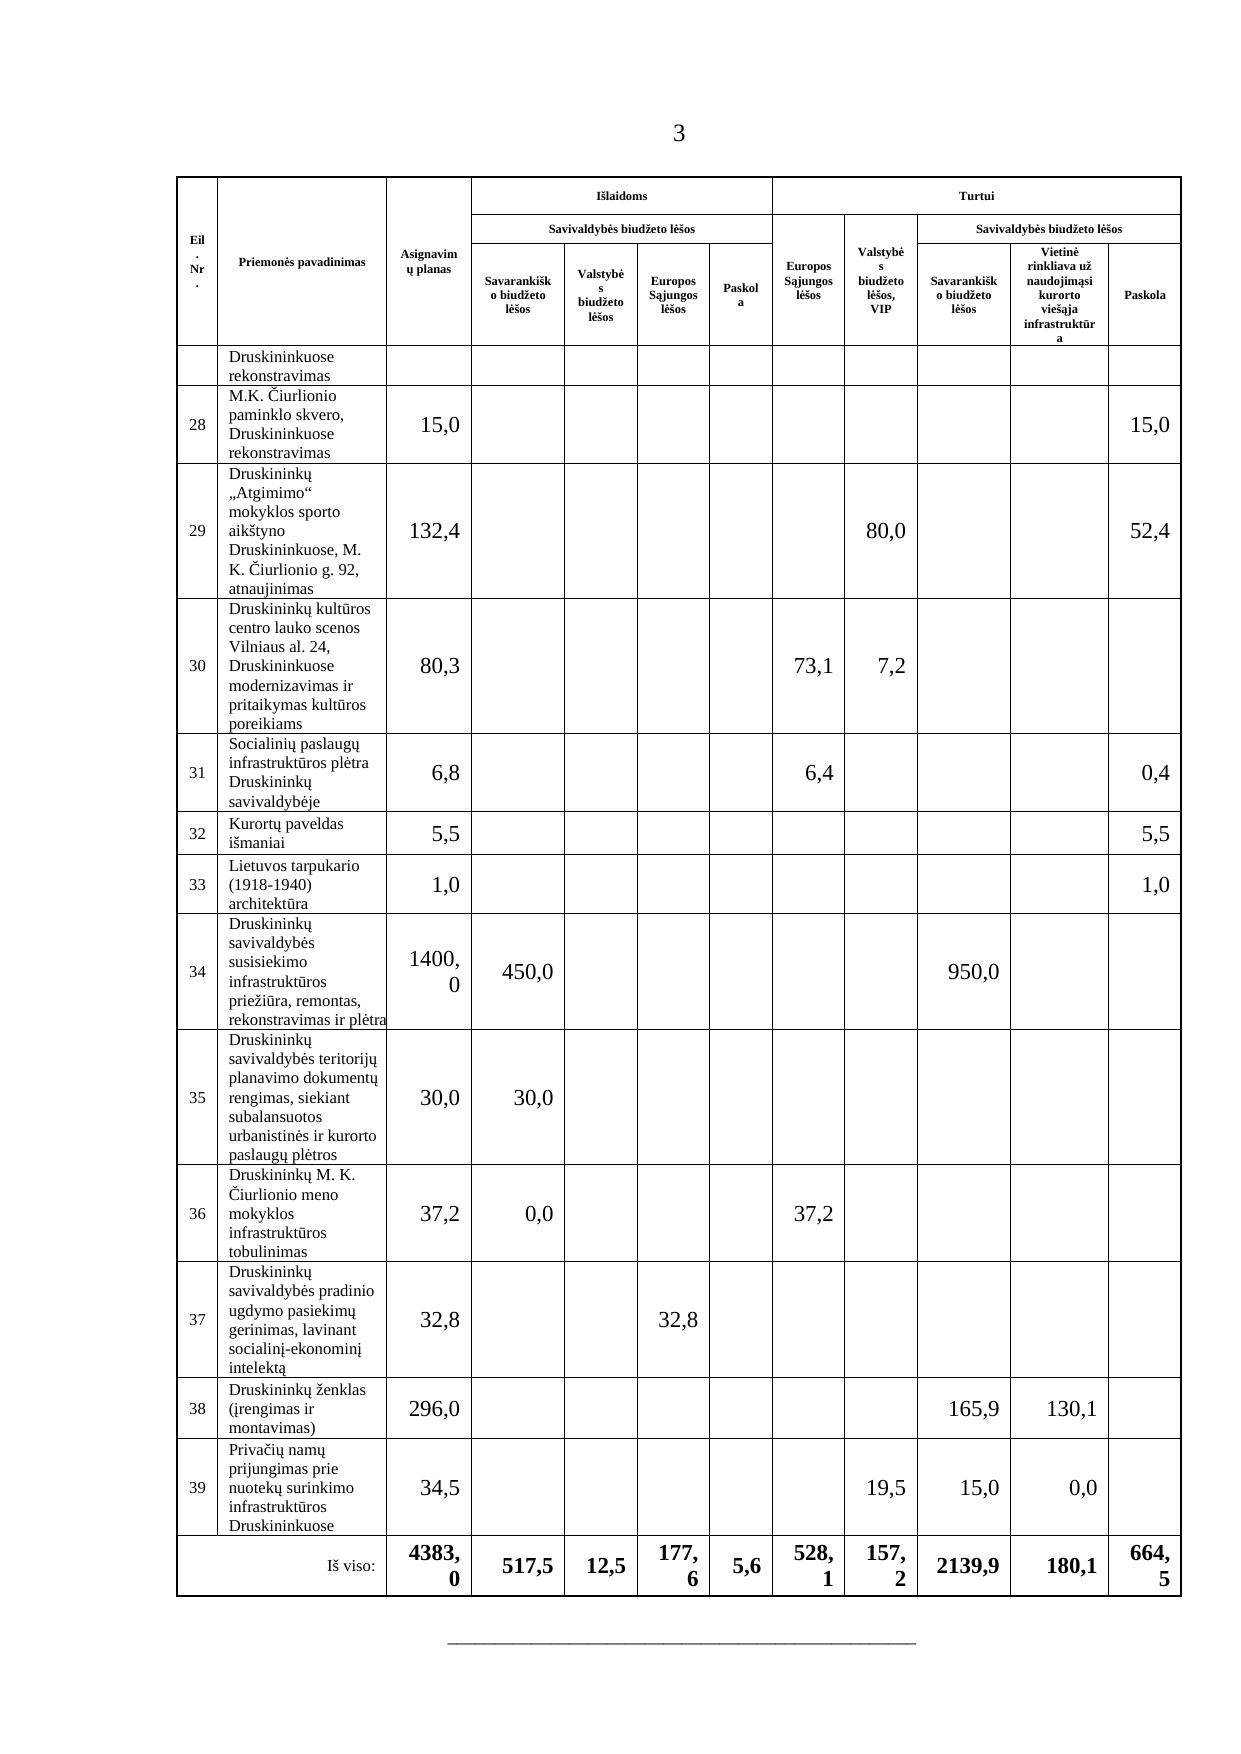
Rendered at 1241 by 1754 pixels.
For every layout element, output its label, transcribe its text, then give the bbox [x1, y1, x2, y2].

table_cell [638, 1030, 709, 1164]
table_cell 31 [178, 734, 217, 811]
table_cell 5,6 [710, 1536, 772, 1594]
table_cell 36 [178, 1165, 217, 1261]
table_cell [845, 812, 917, 854]
table_cell [918, 386, 1010, 462]
table_cell 7,2 [845, 599, 917, 733]
table_cell [710, 1439, 772, 1535]
table_cell 12,5 [565, 1536, 637, 1594]
table_cell [1109, 1030, 1180, 1164]
table_cell [565, 1165, 637, 1261]
table_header Eil. Nr. [178, 178, 217, 345]
table_cell [472, 599, 564, 733]
table_cell [710, 734, 772, 811]
table_cell Vietinė rinkliava už naudojimąsi kurorto viešąja infrastruktūra [1011, 244, 1108, 345]
table_cell [710, 599, 772, 733]
table_cell [845, 346, 917, 385]
table_cell [565, 1262, 637, 1377]
table_cell 15,0 [1109, 386, 1180, 462]
table_header Turtui [773, 178, 1180, 214]
table_cell [773, 1030, 844, 1164]
table_header Išlaidoms [472, 178, 772, 214]
table_cell Druskininkuose rekonstravimas [218, 346, 386, 385]
table_cell [565, 386, 637, 462]
table_cell [918, 346, 1010, 385]
table_cell 52,4 [1109, 464, 1180, 598]
table_cell [1011, 464, 1108, 598]
table_cell Paskola [710, 244, 772, 345]
table_cell [178, 346, 217, 385]
table_cell 15,0 [918, 1439, 1010, 1535]
table_cell Europos Sąjungos lėšos [773, 215, 844, 345]
table_cell Lietuvos tarpukario (1918-1940) architektūra [218, 855, 386, 913]
table_cell [918, 855, 1010, 913]
table_cell [1109, 599, 1180, 733]
table_cell 30,0 [472, 1030, 564, 1164]
table_cell 15,0 [387, 386, 471, 462]
table_cell [1011, 599, 1108, 733]
table_cell 1400,0 [387, 914, 471, 1029]
table_cell 33 [178, 855, 217, 913]
table_cell [638, 1165, 709, 1261]
table_cell 517,5 [472, 1536, 564, 1594]
table_cell [710, 1378, 772, 1438]
table_cell [565, 1030, 637, 1164]
table_cell [1011, 812, 1108, 854]
table_cell 0,0 [472, 1165, 564, 1261]
table_cell [1011, 1165, 1108, 1261]
table_cell [565, 1378, 637, 1438]
table_cell Valstybės biudžeto lėšos, VIP [845, 215, 917, 345]
table_cell [638, 464, 709, 598]
table_cell 130,1 [1011, 1378, 1108, 1438]
table_cell [1109, 1378, 1180, 1438]
table_cell [565, 734, 637, 811]
table_cell [638, 599, 709, 733]
table_cell [918, 734, 1010, 811]
table_cell 37,2 [387, 1165, 471, 1261]
table_cell [710, 346, 772, 385]
table_cell Druskininkų savivaldybės teritorijų planavimo dokumentų rengimas, siekiant subalansuotos urbanistinės ir kurorto paslaugų plėtros [218, 1030, 386, 1164]
table_cell [1011, 1262, 1108, 1377]
table_cell 32,8 [387, 1262, 471, 1377]
table_cell Europos Sąjungos lėšos [638, 244, 709, 345]
table_cell [918, 1030, 1010, 1164]
table_cell Druskininkų savivaldybės susisiekimo infrastruktūros priežiūra, remontas, rekonstravimas ir plėtra [218, 914, 386, 1029]
table_cell [845, 1165, 917, 1261]
table_cell 38 [178, 1378, 217, 1438]
table_cell [565, 1439, 637, 1535]
table_header Priemonės pavadinimas [218, 178, 386, 345]
table_cell 528,1 [773, 1536, 844, 1594]
table_cell 28 [178, 386, 217, 462]
table_cell [1011, 1030, 1108, 1164]
table_cell [472, 1262, 564, 1377]
table_cell [845, 1262, 917, 1377]
table_cell [638, 812, 709, 854]
table_cell [845, 1030, 917, 1164]
table_cell Druskininkų ženklas (įrengimas ir montavimas) [218, 1378, 386, 1438]
table_cell [1011, 855, 1108, 913]
table_cell 5,5 [387, 812, 471, 854]
table_cell [845, 734, 917, 811]
table_cell [918, 599, 1010, 733]
table_cell [1011, 386, 1108, 462]
table_cell [710, 464, 772, 598]
table_cell [710, 812, 772, 854]
table_cell [638, 734, 709, 811]
table_cell [845, 386, 917, 462]
table_cell [773, 855, 844, 913]
table_cell 2139,9 [918, 1536, 1010, 1594]
table_cell [773, 346, 844, 385]
table_cell Socialinių paslaugų infrastruktūros plėtra Druskininkų savivaldybėje [218, 734, 386, 811]
table_cell [1109, 1439, 1180, 1535]
table_cell 80,0 [845, 464, 917, 598]
table_cell [472, 464, 564, 598]
table_cell 1,0 [1109, 855, 1180, 913]
table_cell 450,0 [472, 914, 564, 1029]
table_cell [472, 734, 564, 811]
table_cell [710, 914, 772, 1029]
table_cell 37,2 [773, 1165, 844, 1261]
table_cell 0,4 [1109, 734, 1180, 811]
table_cell [638, 386, 709, 462]
table_cell [1011, 346, 1108, 385]
table_cell 1,0 [387, 855, 471, 913]
table_cell [472, 386, 564, 462]
table_cell [638, 346, 709, 385]
table_cell 29 [178, 464, 217, 598]
table_cell [1109, 914, 1180, 1029]
table_cell [773, 386, 844, 462]
table_cell Iš viso: [178, 1536, 386, 1594]
table_cell [1011, 914, 1108, 1029]
text __________________________________________________ [177, 1625, 1181, 1647]
table_cell [472, 855, 564, 913]
table_cell [565, 855, 637, 913]
table_cell [918, 464, 1010, 598]
table_cell [773, 464, 844, 598]
table_cell 30,0 [387, 1030, 471, 1164]
table_cell 132,4 [387, 464, 471, 598]
table_cell 165,9 [918, 1378, 1010, 1438]
table_cell [773, 1439, 844, 1535]
table_cell Druskininkų M. K. Čiurlionio meno mokyklos infrastruktūros tobulinimas [218, 1165, 386, 1261]
table_cell [565, 346, 637, 385]
table_cell [1011, 734, 1108, 811]
table_cell [773, 812, 844, 854]
table_cell Valstybės biudžeto lėšos [565, 244, 637, 345]
table_cell [638, 1439, 709, 1535]
table_cell [773, 1262, 844, 1377]
table_cell 180,1 [1011, 1536, 1108, 1594]
table_cell [565, 464, 637, 598]
table_cell [1109, 1165, 1180, 1261]
table_cell 32,8 [638, 1262, 709, 1377]
table_cell [638, 914, 709, 1029]
table_cell 80,3 [387, 599, 471, 733]
table_cell [710, 1262, 772, 1377]
table_cell [472, 812, 564, 854]
table_cell [387, 346, 471, 385]
table_cell Druskininkų kultūros centro lauko scenos Vilniaus al. 24, Druskininkuose modernizavimas ir pritaikymas kultūros poreikiams [218, 599, 386, 733]
table_cell [918, 812, 1010, 854]
table_cell Savivaldybės biudžeto lėšos [472, 215, 772, 243]
table_cell [472, 346, 564, 385]
table_cell [710, 1030, 772, 1164]
table_cell 19,5 [845, 1439, 917, 1535]
table_cell Savarankiško biudžeto lėšos [918, 244, 1010, 345]
table_cell M.K. Čiurlionio paminklo skvero, Druskininkuose rekonstravimas [218, 386, 386, 462]
table_header Asignavimų planas [387, 178, 471, 345]
table_cell [918, 1165, 1010, 1261]
table_cell [845, 855, 917, 913]
table_cell Druskininkų „Atgimimo“ mokyklos sporto aikštyno Druskininkuose, M. K. Čiurlionio g. 92, atnaujinimas [218, 464, 386, 598]
table_cell Paskola [1109, 244, 1180, 345]
table_cell Privačių namų prijungimas prie nuotekų surinkimo infrastruktūros Druskininkuose [218, 1439, 386, 1535]
table_cell 73,1 [773, 599, 844, 733]
table_cell [1109, 346, 1180, 385]
table_cell 34 [178, 914, 217, 1029]
table_cell 30 [178, 599, 217, 733]
table_cell 6,4 [773, 734, 844, 811]
table_cell 37 [178, 1262, 217, 1377]
table_cell [918, 1262, 1010, 1377]
table_cell 5,5 [1109, 812, 1180, 854]
table_cell [565, 914, 637, 1029]
table_cell 664,5 [1109, 1536, 1180, 1594]
table_cell [472, 1378, 564, 1438]
table_cell 0,0 [1011, 1439, 1108, 1535]
table_cell 4383,0 [387, 1536, 471, 1594]
table_cell [638, 855, 709, 913]
table_cell 39 [178, 1439, 217, 1535]
table_cell [845, 914, 917, 1029]
table_cell 34,5 [387, 1439, 471, 1535]
table_cell 177,6 [638, 1536, 709, 1594]
table_cell [710, 386, 772, 462]
table_cell [845, 1378, 917, 1438]
table_cell 32 [178, 812, 217, 854]
table_cell 296,0 [387, 1378, 471, 1438]
table_cell [565, 812, 637, 854]
table_cell [710, 855, 772, 913]
table_cell [1109, 1262, 1180, 1377]
table_cell [710, 1165, 772, 1261]
table_cell Savarankiško biudžeto lėšos [472, 244, 564, 345]
table_cell [638, 1378, 709, 1438]
table_cell Druskininkų savivaldybės pradinio ugdymo pasiekimų gerinimas, lavinant socialinį-ekonominį intelektą [218, 1262, 386, 1377]
table_cell 950,0 [918, 914, 1010, 1029]
table_cell Savivaldybės biudžeto lėšos [918, 215, 1180, 243]
table_cell [472, 1439, 564, 1535]
table_cell [565, 599, 637, 733]
table_cell 6,8 [387, 734, 471, 811]
table_cell 157,2 [845, 1536, 917, 1594]
table_cell Kurortų paveldas išmaniai [218, 812, 386, 854]
table_cell 35 [178, 1030, 217, 1164]
table_cell [773, 1378, 844, 1438]
table_cell [773, 914, 844, 1029]
